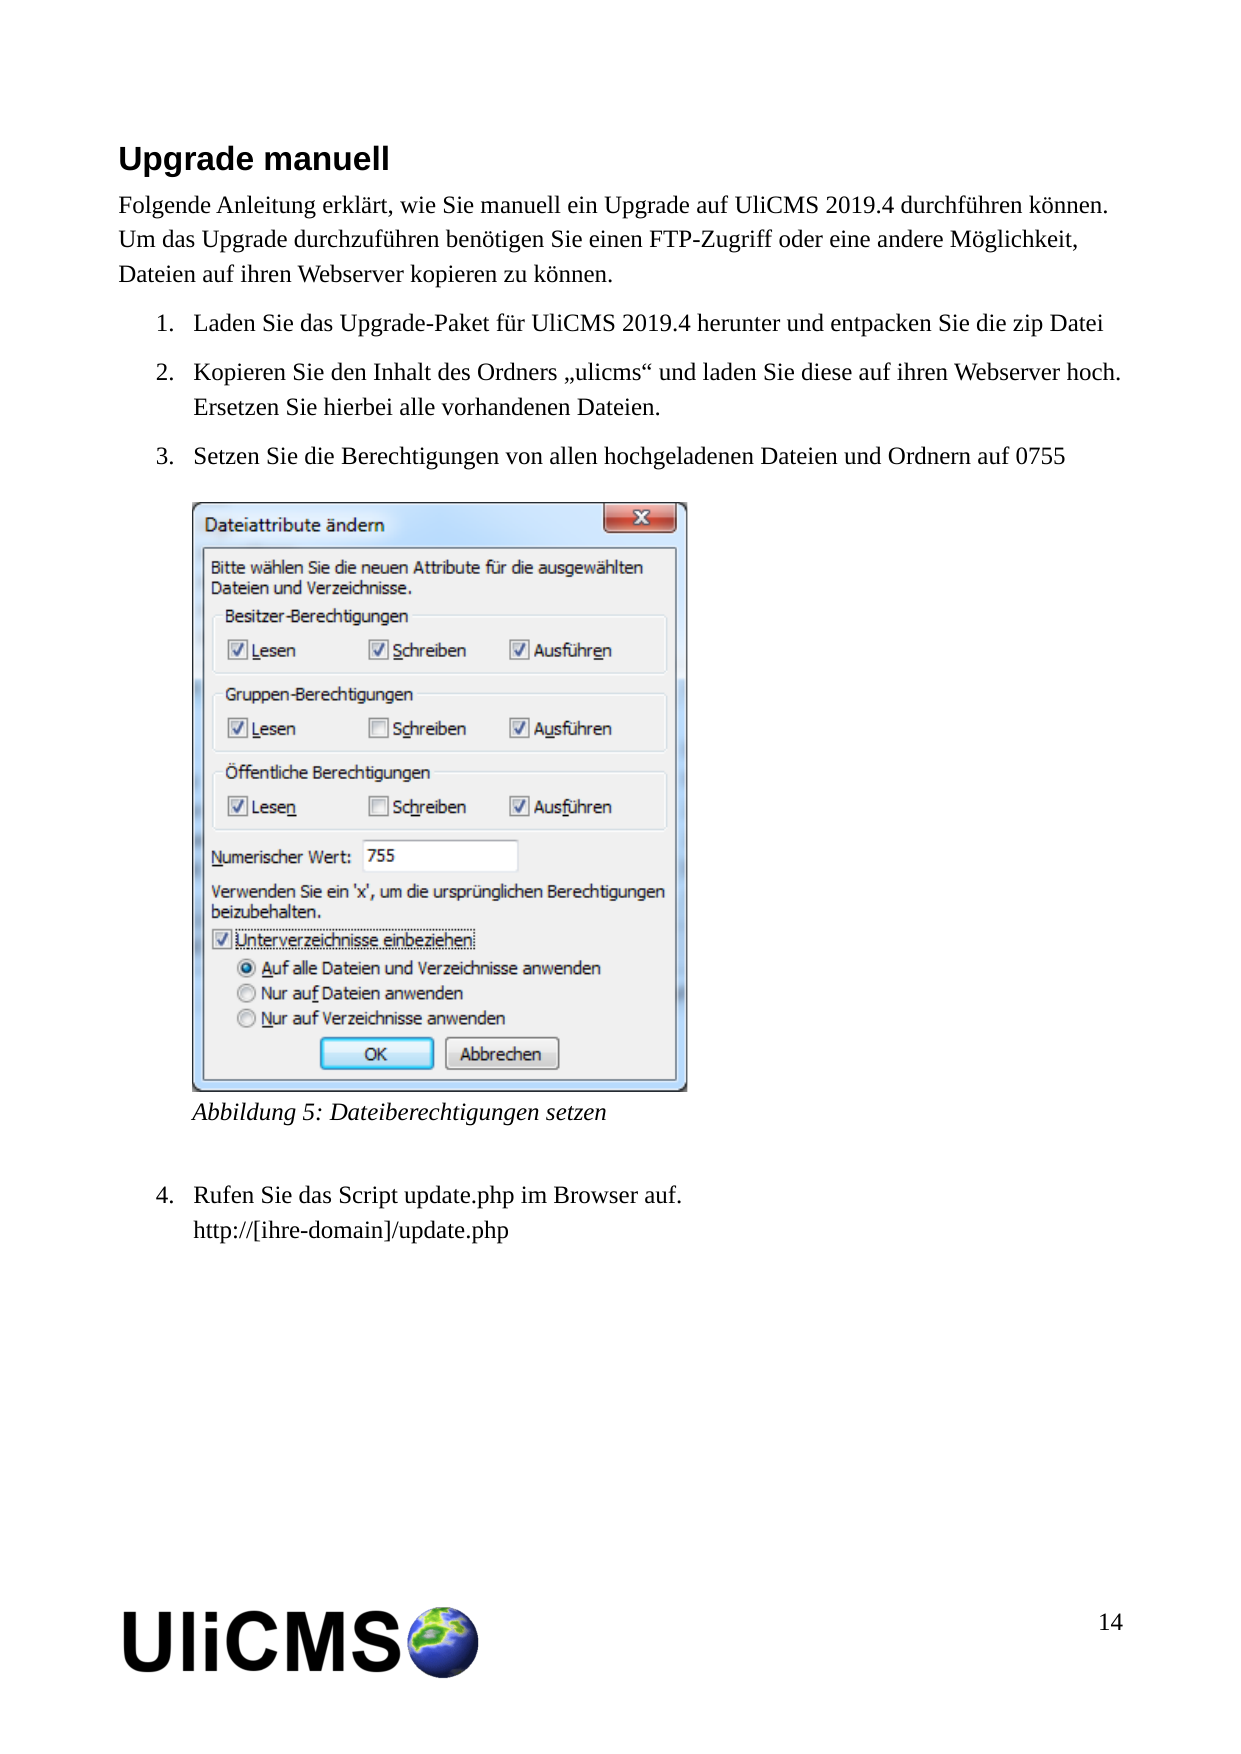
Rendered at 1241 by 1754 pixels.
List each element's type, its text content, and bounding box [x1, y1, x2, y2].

picture [118, 1607, 479, 1681]
picture [192, 502, 688, 1092]
list Abbildung 5: Dateiberechtigungen setzen [192, 1092, 687, 1126]
text Folgende Anleitung erklärt, wie Sie manuell ein Upgrade auf UliCMS 2019.4 durchführen können. Um das Upgrade durchzuführen benötigen Sie einen FTP-Zugriff oder eine andere Möglichkeit, Dateien auf ihren Webserver kopieren zu können. [118, 190, 1123, 288]
list Kopieren Sie den Inhalt des Ordners „ulicms“ und laden Sie diese auf ihren Webserver hoch. Ersetzen Sie hierbei alle vorhandenen Dateien. [156, 357, 1123, 420]
subtitle Upgrade manuell [118, 139, 1123, 178]
list Setzen Sie die Berechtigungen von allen hochgeladenen Dateien und Ordnern auf 0755 [156, 441, 1123, 469]
list Laden Sie das Upgrade-Paket für UliCMS 2019.4 herunter und entpacken Sie die zip Datei [156, 308, 1123, 337]
list Rufen Sie das Script update.php im Browser auf. http://[ihre-domain]/update.php [156, 1180, 1123, 1243]
